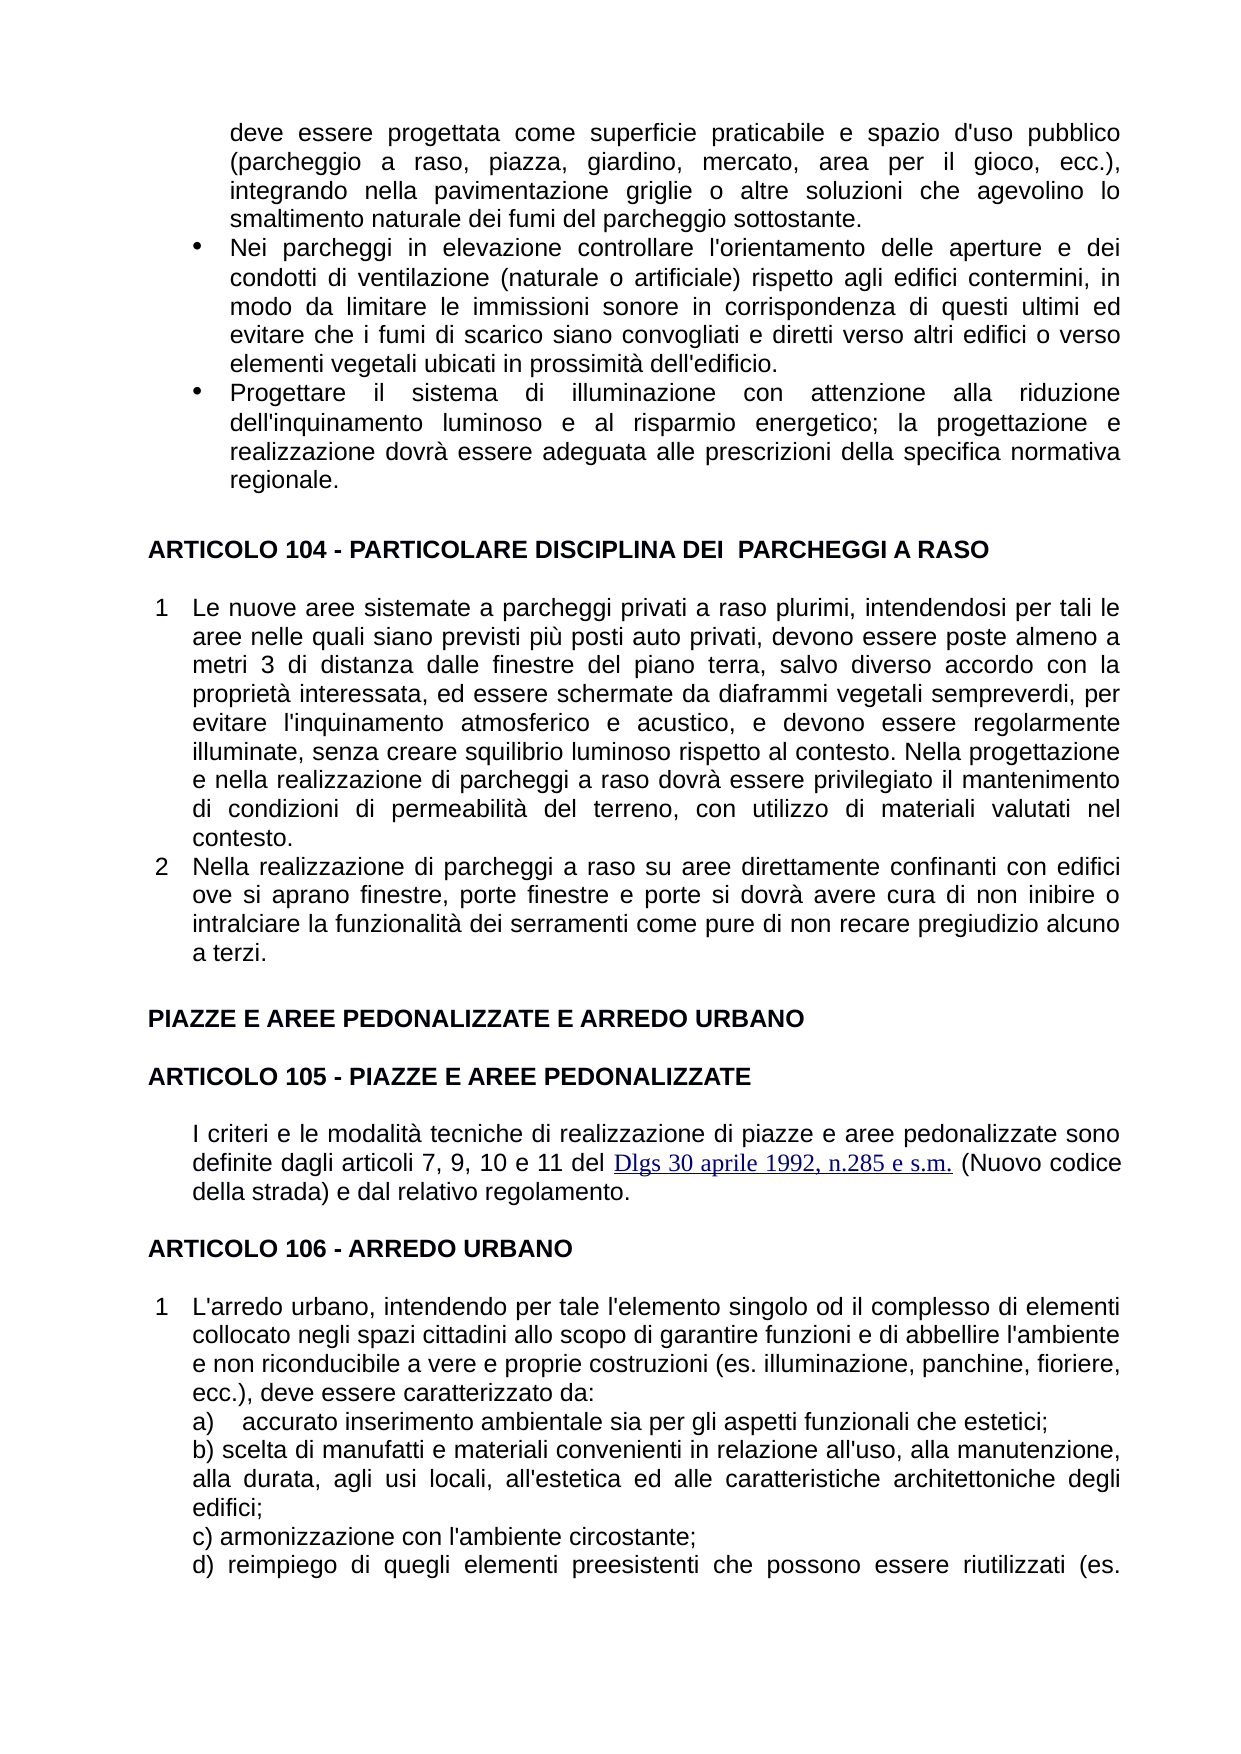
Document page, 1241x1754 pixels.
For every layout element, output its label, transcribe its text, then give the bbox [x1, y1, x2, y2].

list I criteri e le modalità tecniche di realizzazione di piazze e aree pedonalizzate sono definite dagli articoli 7, 9, 10 e 11 del Dlgs 30 aprile 1992, n.285 e s.m. (Nuovo codice della strada) e dal relativo regolamento. [154, 1119, 1122, 1206]
list c) armonizzazione con l'ambiente circostante; [192, 1522, 1122, 1551]
list Progettare il sistema di illuminazione con attenzione alla riduzione dell'inquinamento luminoso e al risparmio energetico; la progettazione e realizzazione dovrà essere adeguata alle prescrizioni della specifica normativa regionale. [192, 378, 1122, 494]
list Nella realizzazione di parcheggi a raso su aree direttamente confinanti con edifici ove si aprano finestre, porte finestre e porte si dovrà avere cura di non inibire o intralciare la funzionalità dei serramenti come pure di non recare pregiudizio alcuno a terzi. [154, 852, 1122, 967]
list Le nuove aree sistemate a parcheggi privati a raso plurimi, intendendosi per tali le aree nelle quali siano previsti più posti auto privati, devono essere poste almeno a metri 3 di distanza dalle finestre del piano terra, salvo diverso accordo con la proprietà interessata, ed essere schermate da diaframmi vegetali sempreverdi, per evitare l'inquinamento atmosferico e acustico, e devono essere regolarmente illuminate, senza creare squilibrio luminoso rispetto al contesto. Nella progettazione e nella realizzazione di parcheggi a raso dovrà essere privilegiato il mantenimento di condizioni di permeabilità del terreno, con utilizzo di materiali valutati nel contesto. [154, 593, 1122, 852]
subtitle PIAZZE E AREE PEDONALIZZATE E ARREDO URBANO [118, 1004, 1122, 1033]
list deve essere progettata come superficie praticabile e spazio d'uso pubblico (parcheggio a raso, piazza, giardino, mercato, area per il gioco, ecc.), integrando nella pavimentazione griglie o altre soluzioni che agevolino lo smaltimento naturale dei fumi del parcheggio sottostante. [192, 118, 1122, 233]
subtitle ARTICOLO 105 - PIAZZE E AREE PEDONALIZZATE [112, 1062, 1122, 1090]
list b) scelta di manufatti e materiali convenienti in relazione all'uso, alla manutenzione, alla durata, agli usi locali, all'estetica ed alle caratteristiche architettoniche degli edifici; [154, 1436, 1122, 1522]
subtitle ARTICOLO 106 - ARREDO URBANO [148, 1234, 1122, 1263]
list d) reimpiego di quegli elementi preesistenti che possono essere riutilizzati (es. [154, 1551, 1122, 1579]
list L'arredo urbano, intendendo per tale l'elemento singolo od il complesso di elementi collocato negli spazi cittadini allo scopo di garantire funzioni e di abbellire l'ambiente e non riconducibile a vere e proprie costruzioni (es. illuminazione, panchine, fioriere, ecc.), deve essere caratterizzato da: [154, 1292, 1122, 1407]
list a) accurato inserimento ambientale sia per gli aspetti funzionali che estetici; [192, 1407, 1122, 1436]
list Nei parcheggi in elevazione controllare l'orientamento delle aperture e dei condotti di ventilazione (naturale o artificiale) rispetto agli edifici contermini, in modo da limitare le immissioni sonore in corrispondenza di questi ultimi ed evitare che i fumi di scarico siano convogliati e diretti verso altri edifici o verso elementi vegetali ubicati in prossimità dell'edificio. [192, 233, 1122, 378]
subtitle ARTICOLO 104 - PARTICOLARE DISCIPLINA DEI PARCHEGGI A RASO [118, 535, 1122, 564]
